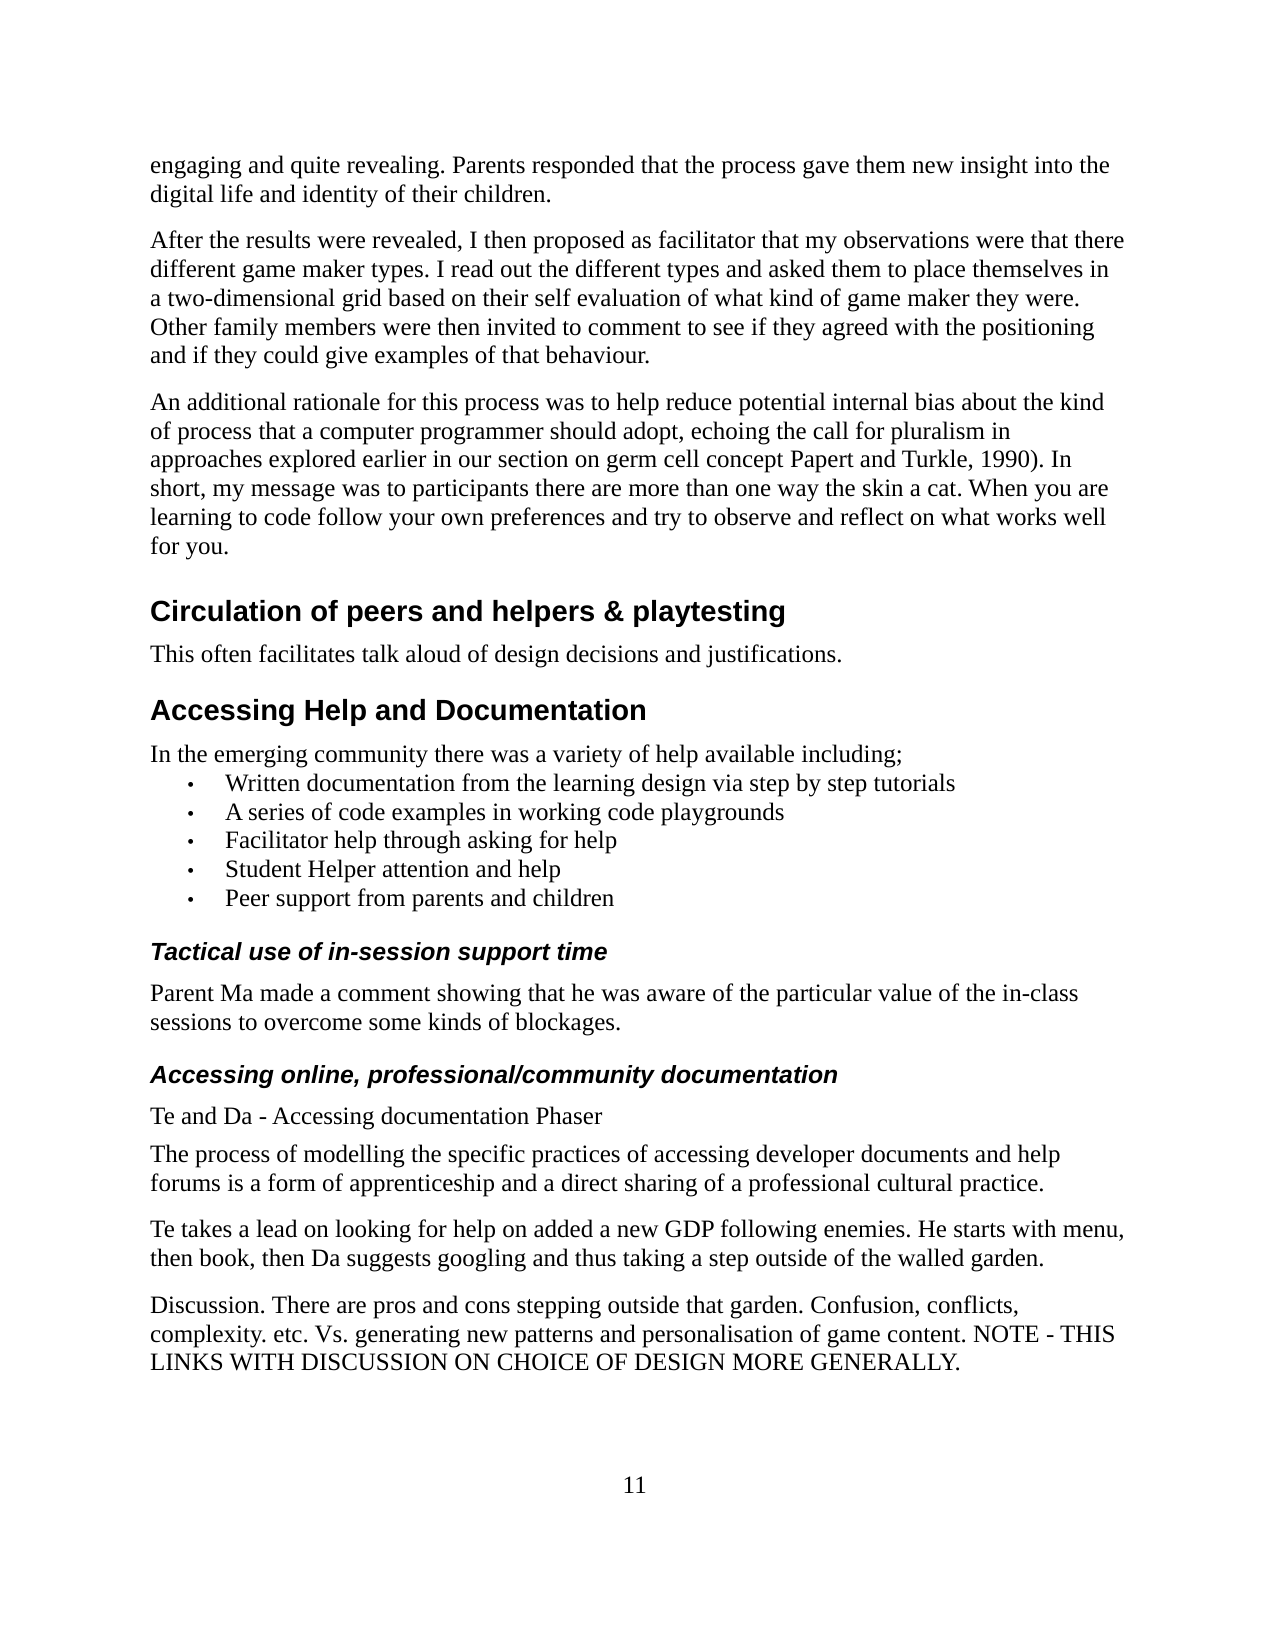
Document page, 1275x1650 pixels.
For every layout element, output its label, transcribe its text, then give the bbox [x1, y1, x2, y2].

text Parent Ma made a comment showing that he was aware of the particular value of the in-class sessions to overcome some kinds of blockages. [150, 978, 1125, 1035]
text This often facilitates talk aloud of design decisions and justifications. [150, 639, 1125, 668]
subtitle Accessing online, professional/community documentation [150, 1060, 1125, 1089]
text engaging and quite revealing. Parents responded that the process gave them new insight into the digital life and identity of their children. [150, 150, 1125, 207]
text In the emerging community there was a variety of help available including; [150, 739, 1125, 768]
text An additional rationale for this process was to help reduce potential internal bias about the kind of process that a computer programmer should adopt, echoing the call for pluralism in approaches explored earlier in our section on germ cell concept Papert and Turkle, 1990). In short, my message was to participants there are more than one way the skin a cat. When you are learning to code follow your own preferences and try to observe and reflect on what works well for you. [150, 387, 1125, 559]
list Peer support from parents and children [187, 883, 1125, 912]
list Student Helper attention and help [187, 854, 1125, 883]
text Te takes a lead on looking for help on added a new GDP following enemies. He starts with menu, then book, then Da suggests googling and thus taking a step outside of the walled garden. [150, 1214, 1125, 1272]
text Discussion. There are pros and cons stepping outside that garden. Confusion, conflicts, complexity. etc. Vs. generating new patterns and personalisation of game content. NOTE - THIS LINKS WITH DISCUSSION ON CHOICE OF DESIGN MORE GENERALLY. [150, 1290, 1125, 1376]
subtitle Tactical use of in-session support time [150, 937, 1125, 965]
text Te and Da - Accessing documentation Phaser [150, 1101, 1125, 1130]
list A series of code examples in working code playgrounds [187, 797, 1125, 826]
list Written documentation from the learning design via step by step tutorials [187, 768, 1125, 797]
text After the results were revealed, I then proposed as facilitator that my observations were that there different game maker types. I read out the different types and asked them to place themselves in a two-dimensional grid based on their self evaluation of what kind of game maker they were. Other family members were then invited to comment to see if they agreed with the positioning and if they could give examples of that behaviour. [150, 225, 1125, 369]
list Facilitator help through asking for help [187, 826, 1125, 854]
text The process of modelling the specific practices of accessing developer documents and help forums is a form of apprenticeship and a direct sharing of a professional cultural practice. [150, 1139, 1125, 1197]
subtitle Accessing Help and Documentation [150, 693, 1125, 727]
subtitle Circulation of peers and helpers & playtesting [150, 593, 1125, 627]
